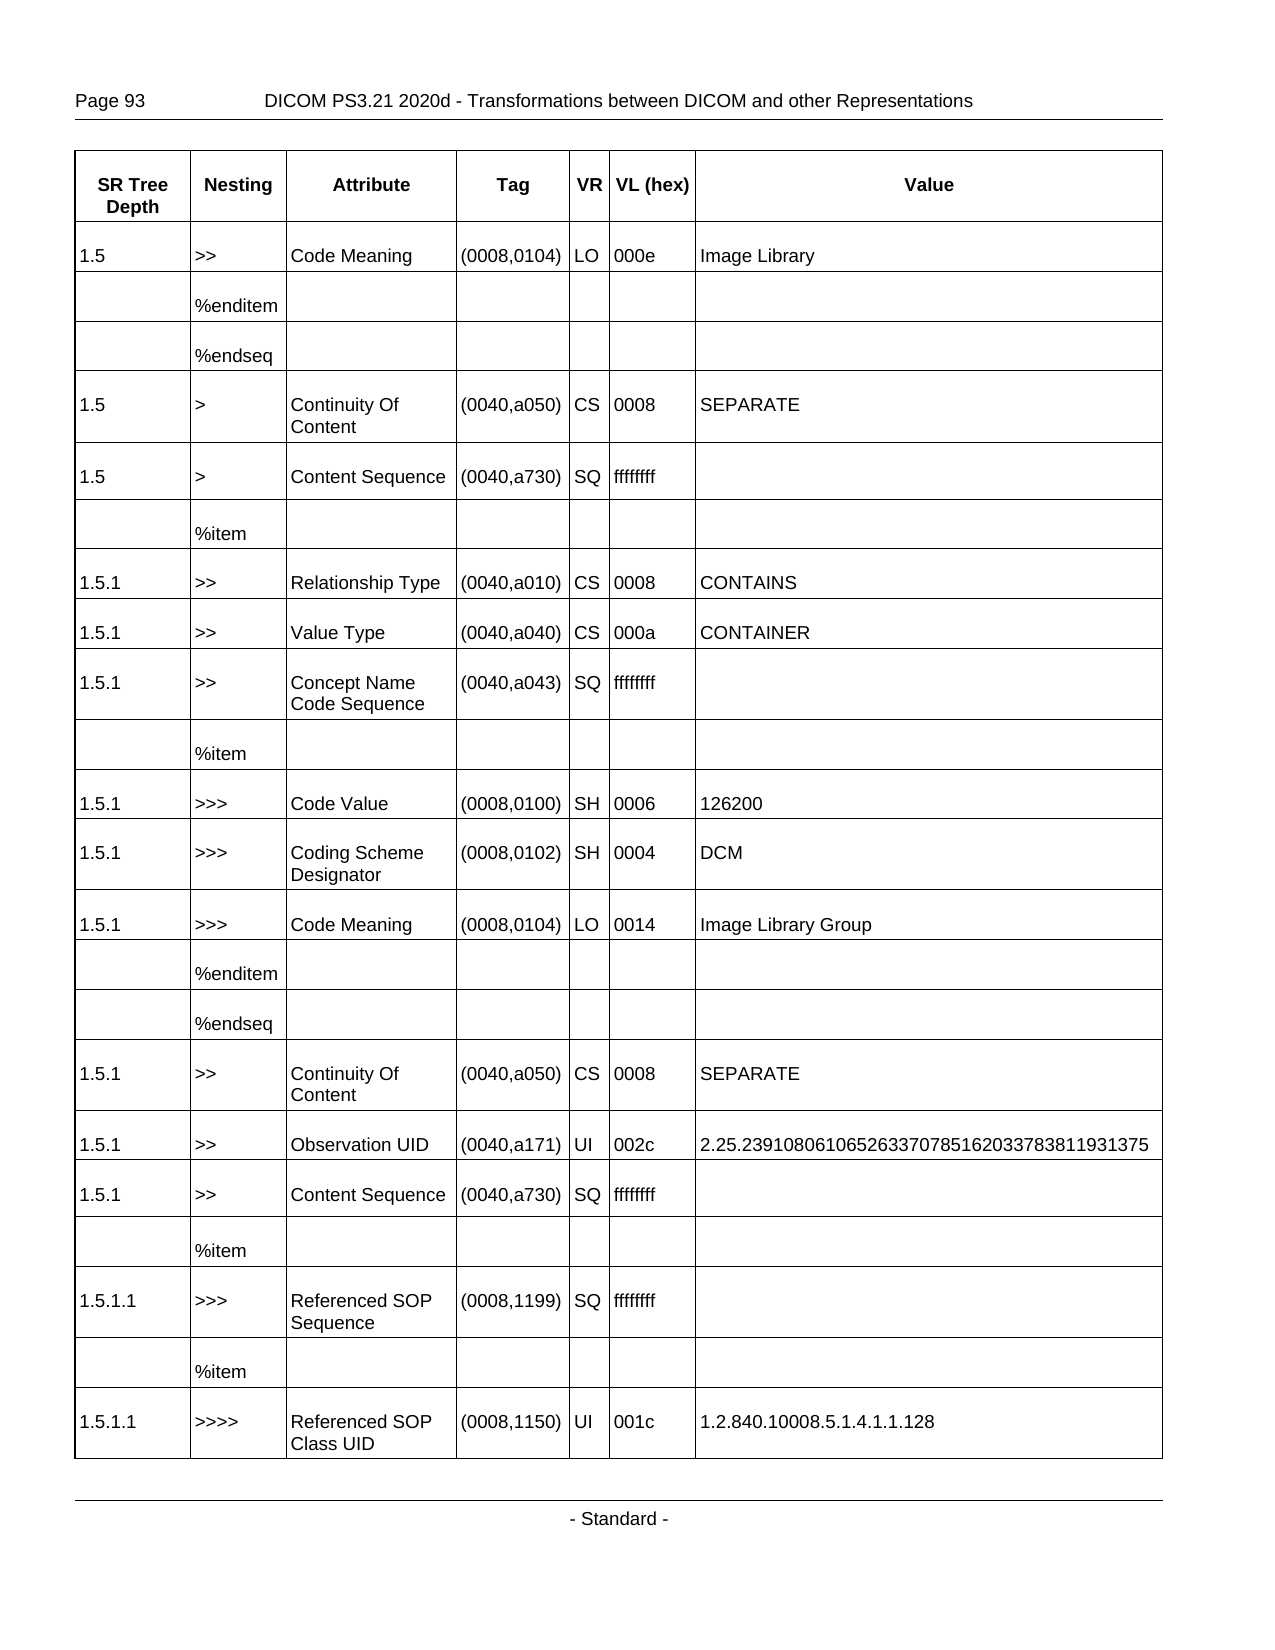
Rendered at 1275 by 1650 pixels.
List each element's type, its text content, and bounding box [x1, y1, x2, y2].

table_cell >> [191, 222, 286, 271]
table_cell [696, 443, 1162, 498]
table_cell [696, 322, 1162, 370]
table_cell [570, 500, 609, 548]
table_cell 1.5.1 [76, 1040, 190, 1110]
table_cell [287, 272, 456, 321]
table_cell (0040,a010) [457, 549, 569, 598]
table_cell SEPARATE [696, 1040, 1162, 1110]
table_cell Observation UID [287, 1111, 456, 1159]
table_cell >> [191, 1040, 286, 1110]
table_cell [76, 1338, 190, 1387]
table_cell CS [570, 599, 609, 647]
table_cell ffffffff [610, 649, 695, 719]
table_cell >> [191, 1111, 286, 1159]
table_cell 0008 [610, 1040, 695, 1110]
table_cell %endseq [191, 990, 286, 1038]
table_cell >> [191, 1160, 286, 1216]
table_cell SQ [570, 443, 609, 498]
table_cell 0006 [610, 770, 695, 818]
table_cell SQ [570, 649, 609, 719]
table_cell [457, 720, 569, 768]
table_header VL (hex) [610, 151, 695, 221]
table_cell [610, 500, 695, 548]
table_cell 1.5.1.1 [76, 1267, 190, 1337]
table_cell Referenced SOP Class UID [287, 1388, 456, 1458]
table_cell 126200 [696, 770, 1162, 818]
table_cell [457, 1217, 569, 1266]
table_cell %item [191, 720, 286, 768]
table_cell LO [570, 890, 609, 939]
table_cell [570, 272, 609, 321]
table_cell [696, 940, 1162, 989]
table_cell >> [191, 549, 286, 598]
table_cell (0040,a040) [457, 599, 569, 647]
table_header VR [570, 151, 609, 221]
table_cell (0008,1199) [457, 1267, 569, 1337]
table_cell [457, 990, 569, 1038]
table_cell 0014 [610, 890, 695, 939]
table_cell > [191, 371, 286, 442]
table_cell [287, 720, 456, 768]
table_cell [287, 940, 456, 989]
table_cell 002c [610, 1111, 695, 1159]
table_cell [610, 272, 695, 321]
table_cell (0008,1150) [457, 1388, 569, 1458]
table_cell [76, 940, 190, 989]
table_cell 1.5 [76, 222, 190, 271]
table_cell [570, 940, 609, 989]
table_cell [457, 940, 569, 989]
table_cell 1.5.1 [76, 1111, 190, 1159]
table_cell [610, 1338, 695, 1387]
table_cell 0008 [610, 371, 695, 442]
table_cell (0040,a043) [457, 649, 569, 719]
table_cell Coding Scheme Designator [287, 819, 456, 889]
table_cell (0040,a050) [457, 1040, 569, 1110]
table_cell >>> [191, 1267, 286, 1337]
table_cell 001c [610, 1388, 695, 1458]
table_cell Referenced SOP Sequence [287, 1267, 456, 1337]
table_cell [696, 990, 1162, 1038]
table_cell 1.2.840.10008.5.1.4.1.1.128 [696, 1388, 1162, 1458]
table_cell SH [570, 770, 609, 818]
table_header SR Tree Depth [76, 151, 190, 221]
table_cell 000e [610, 222, 695, 271]
table_cell ffffffff [610, 443, 695, 498]
table_cell 1.5.1.1 [76, 1388, 190, 1458]
table_cell Code Value [287, 770, 456, 818]
table_cell ffffffff [610, 1267, 695, 1337]
table_cell [287, 500, 456, 548]
table_cell 1.5.1 [76, 770, 190, 818]
table_cell CONTAINER [696, 599, 1162, 647]
table_cell 1.5.1 [76, 649, 190, 719]
table_header Tag [457, 151, 569, 221]
table_cell Image Library Group [696, 890, 1162, 939]
table_cell [696, 720, 1162, 768]
table_cell [570, 720, 609, 768]
table_cell 0008 [610, 549, 695, 598]
table_cell [76, 322, 190, 370]
table_cell Relationship Type [287, 549, 456, 598]
table_cell SH [570, 819, 609, 889]
table_cell [76, 500, 190, 548]
table_cell [570, 990, 609, 1038]
table_cell %item [191, 1338, 286, 1387]
table_cell SEPARATE [696, 371, 1162, 442]
table_cell [76, 272, 190, 321]
table_cell (0008,0102) [457, 819, 569, 889]
table_cell [570, 1217, 609, 1266]
table_cell [76, 720, 190, 768]
table_cell >>>> [191, 1388, 286, 1458]
table_cell [696, 1338, 1162, 1387]
table_cell Value Type [287, 599, 456, 647]
table_cell [696, 649, 1162, 719]
table_cell [287, 1217, 456, 1266]
table_cell CS [570, 1040, 609, 1110]
table_cell Continuity Of Content [287, 371, 456, 442]
table_cell (0008,0104) [457, 890, 569, 939]
table_cell Code Meaning [287, 890, 456, 939]
table_cell [696, 1217, 1162, 1266]
table_cell 1.5.1 [76, 890, 190, 939]
table_cell 1.5 [76, 443, 190, 498]
table_cell [76, 990, 190, 1038]
table_cell [610, 940, 695, 989]
table_cell Content Sequence [287, 443, 456, 498]
table_cell 0004 [610, 819, 695, 889]
table_cell 2.25.239108061065263370785162033783811931375 [696, 1111, 1162, 1159]
table_cell CS [570, 371, 609, 442]
table_cell DCM [696, 819, 1162, 889]
table_cell [457, 272, 569, 321]
table_cell [76, 1217, 190, 1266]
table_cell >>> [191, 819, 286, 889]
table_cell (0040,a730) [457, 1160, 569, 1216]
table_cell [457, 322, 569, 370]
table_header Attribute [287, 151, 456, 221]
table_header Value [696, 151, 1162, 221]
table_cell UI [570, 1388, 609, 1458]
table_cell CS [570, 549, 609, 598]
table_cell 1.5.1 [76, 549, 190, 598]
table_cell >> [191, 599, 286, 647]
table_cell [287, 322, 456, 370]
table_cell [570, 322, 609, 370]
table_cell (0008,0100) [457, 770, 569, 818]
table_cell 000a [610, 599, 695, 647]
table_cell 1.5.1 [76, 819, 190, 889]
table_cell >> [191, 649, 286, 719]
table_cell SQ [570, 1267, 609, 1337]
table_header Nesting [191, 151, 286, 221]
table_cell [696, 1160, 1162, 1216]
table_cell [570, 1338, 609, 1387]
table_cell 1.5.1 [76, 599, 190, 647]
table_cell [610, 720, 695, 768]
table_cell [287, 990, 456, 1038]
table_cell Concept Name Code Sequence [287, 649, 456, 719]
table_cell >>> [191, 890, 286, 939]
table_cell Continuity Of Content [287, 1040, 456, 1110]
table_cell %item [191, 500, 286, 548]
table_cell ffffffff [610, 1160, 695, 1216]
table_cell [696, 500, 1162, 548]
table_cell (0008,0104) [457, 222, 569, 271]
table_cell %enditem [191, 940, 286, 989]
table_cell %item [191, 1217, 286, 1266]
table_cell [696, 1267, 1162, 1337]
table_cell LO [570, 222, 609, 271]
table_cell > [191, 443, 286, 498]
table_cell (0040,a050) [457, 371, 569, 442]
table_cell (0040,a730) [457, 443, 569, 498]
table_cell %enditem [191, 272, 286, 321]
table_cell (0040,a171) [457, 1111, 569, 1159]
table_cell [287, 1338, 456, 1387]
table_cell 1.5.1 [76, 1160, 190, 1216]
table_cell [610, 990, 695, 1038]
table_cell SQ [570, 1160, 609, 1216]
table_cell [610, 1217, 695, 1266]
table_cell CONTAINS [696, 549, 1162, 598]
table_cell 1.5 [76, 371, 190, 442]
table_cell [696, 272, 1162, 321]
table_cell UI [570, 1111, 609, 1159]
table_cell Image Library [696, 222, 1162, 271]
table_cell [457, 500, 569, 548]
table_cell Code Meaning [287, 222, 456, 271]
table_cell Content Sequence [287, 1160, 456, 1216]
table_cell %endseq [191, 322, 286, 370]
table_cell [457, 1338, 569, 1387]
table_cell >>> [191, 770, 286, 818]
table_cell [610, 322, 695, 370]
